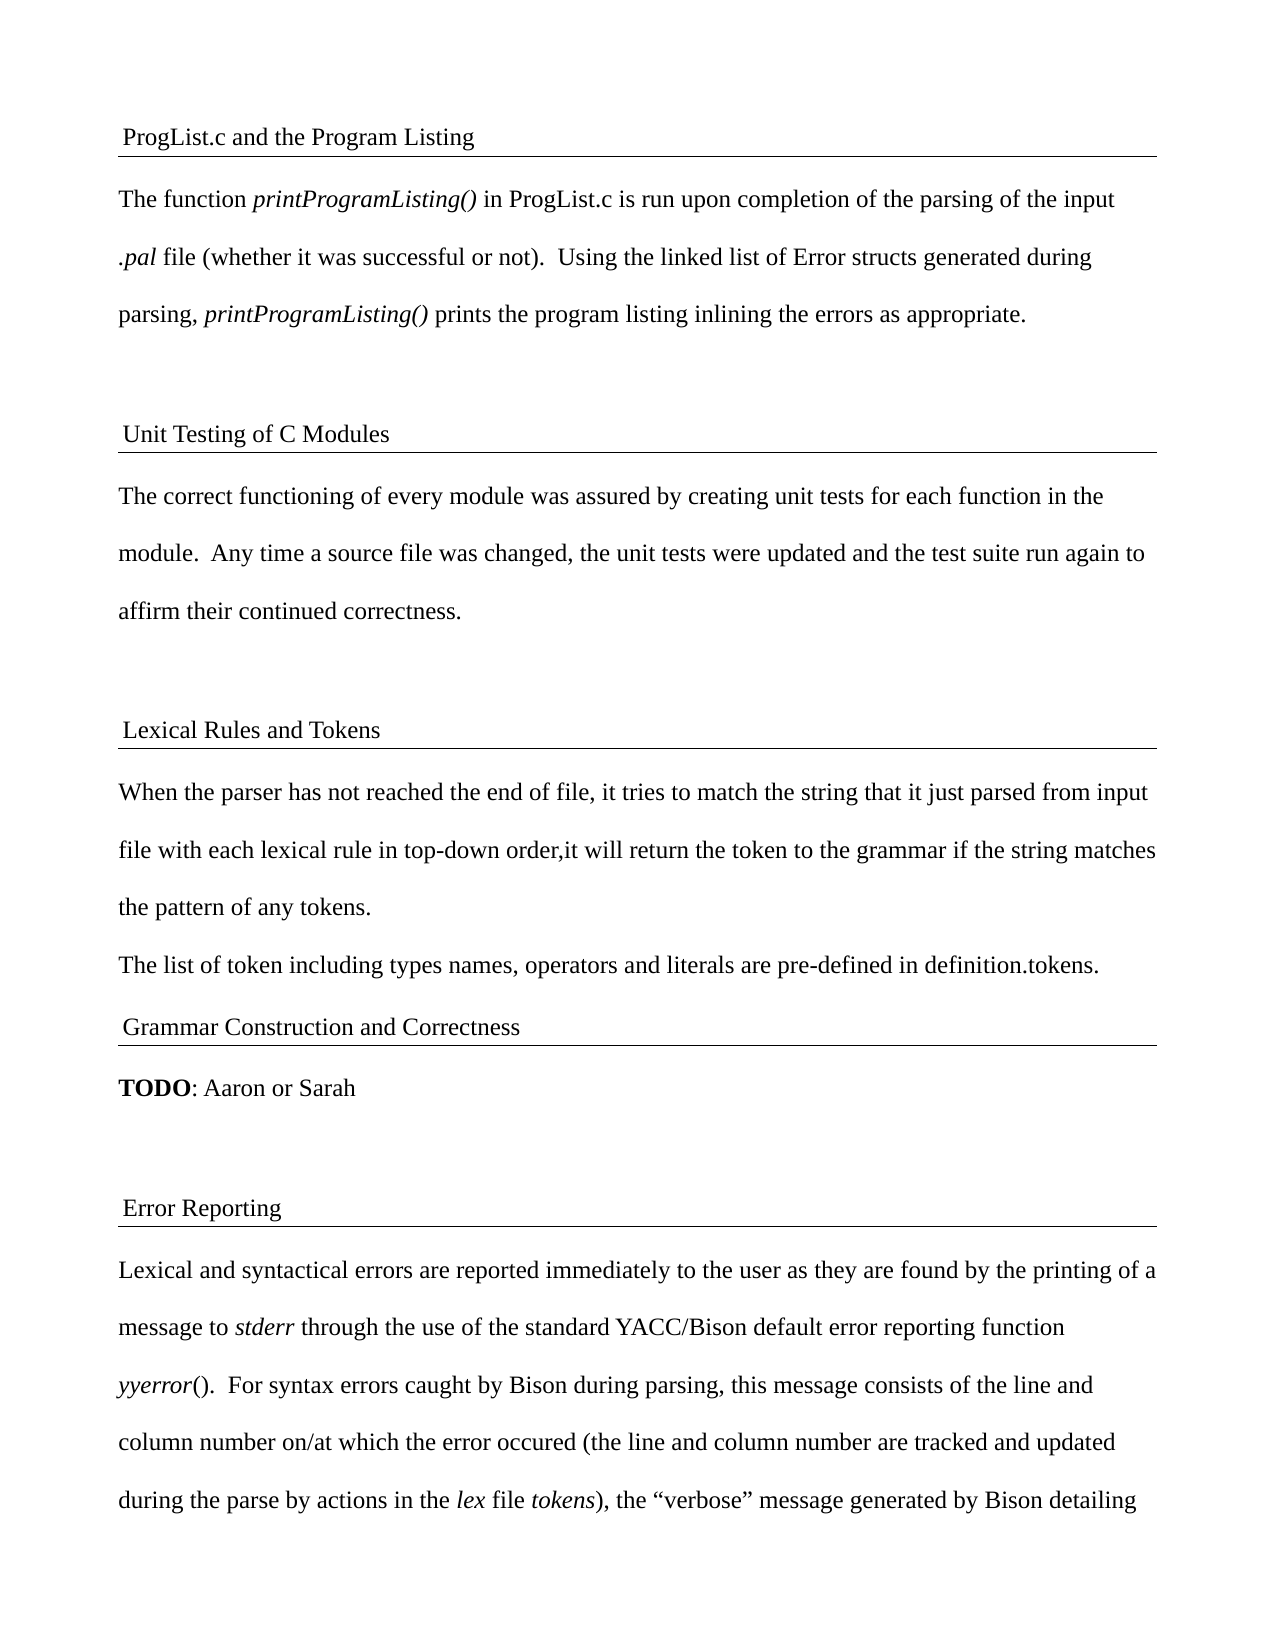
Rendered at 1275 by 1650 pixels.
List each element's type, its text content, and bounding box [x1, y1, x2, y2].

text The correct functioning of every module was assured by creating unit tests for each function in the module. Any time a source file was changed, the unit tests were updated and the test suite run again to affirm their continued correctness. [118, 481, 1157, 624]
text The list of token including types names, operators and literals are pre-defined in definition.tokens. [118, 950, 1157, 978]
text ProgList.c and the Program Listing [118, 118, 1157, 156]
text Lexical and syntactical errors are reported immediately to the user as they are found by the printing of a message to stderr through the use of the standard YACC/Bison default error reporting function yyerror(). For syntax errors caught by Bison during parsing, this message consists of the line and column number on/at which the error occured (the line and column number are tracked and updated during the parse by actions in the lex file tokens), the “verbose” message generated by Bison detailing [118, 1255, 1157, 1514]
text Grammar Construction and Correctness [118, 1007, 1157, 1045]
text The function printProgramListing() in ProgList.c is run upon completion of the parsing of the input .pal file (whether it was successful or not). Using the linked list of Error structs generated during parsing, printProgramListing() prints the program listing inlining the errors as appropriate. [118, 184, 1157, 328]
text Unit Testing of C Modules [118, 414, 1157, 452]
text Error Reporting [118, 1188, 1157, 1226]
text TODO: Aaron or Sarah [118, 1073, 1157, 1102]
text Lexical Rules and Tokens [118, 711, 1157, 748]
text When the parser has not reached the end of file, it tries to match the string that it just parsed from input file with each lexical rule in top-down order,it will return the token to the grammar if the string matches the pattern of any tokens. [118, 777, 1157, 921]
